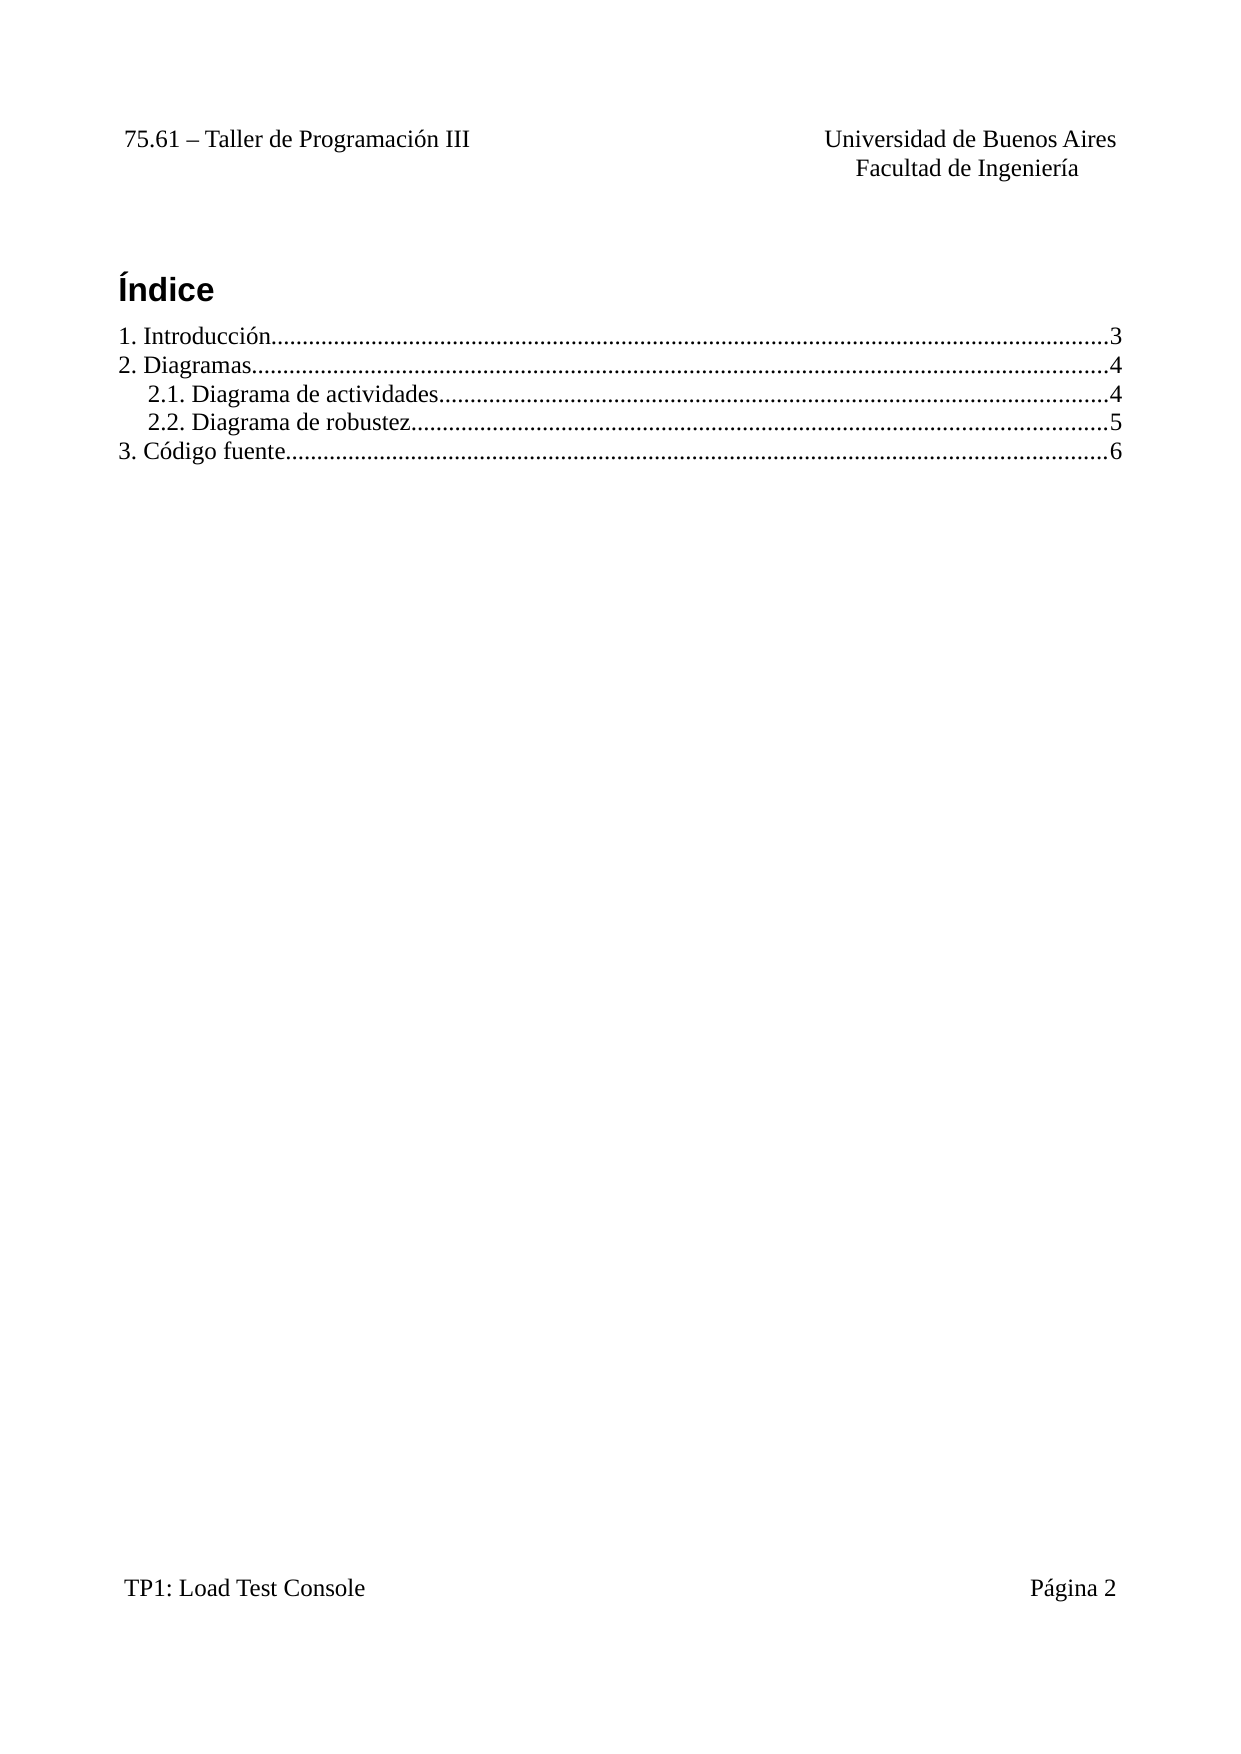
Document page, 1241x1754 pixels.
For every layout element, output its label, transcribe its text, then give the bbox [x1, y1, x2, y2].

text 1. Introducción 3 [118, 321, 1122, 350]
text 2.1. Diagrama de actividades 4 [148, 379, 1122, 407]
text 3. Código fuente 6 [118, 436, 1122, 465]
text 2.2. Diagrama de robustez 5 [148, 407, 1122, 436]
subtitle Índice [118, 270, 1122, 309]
text 2. Diagramas 4 [118, 350, 1122, 379]
